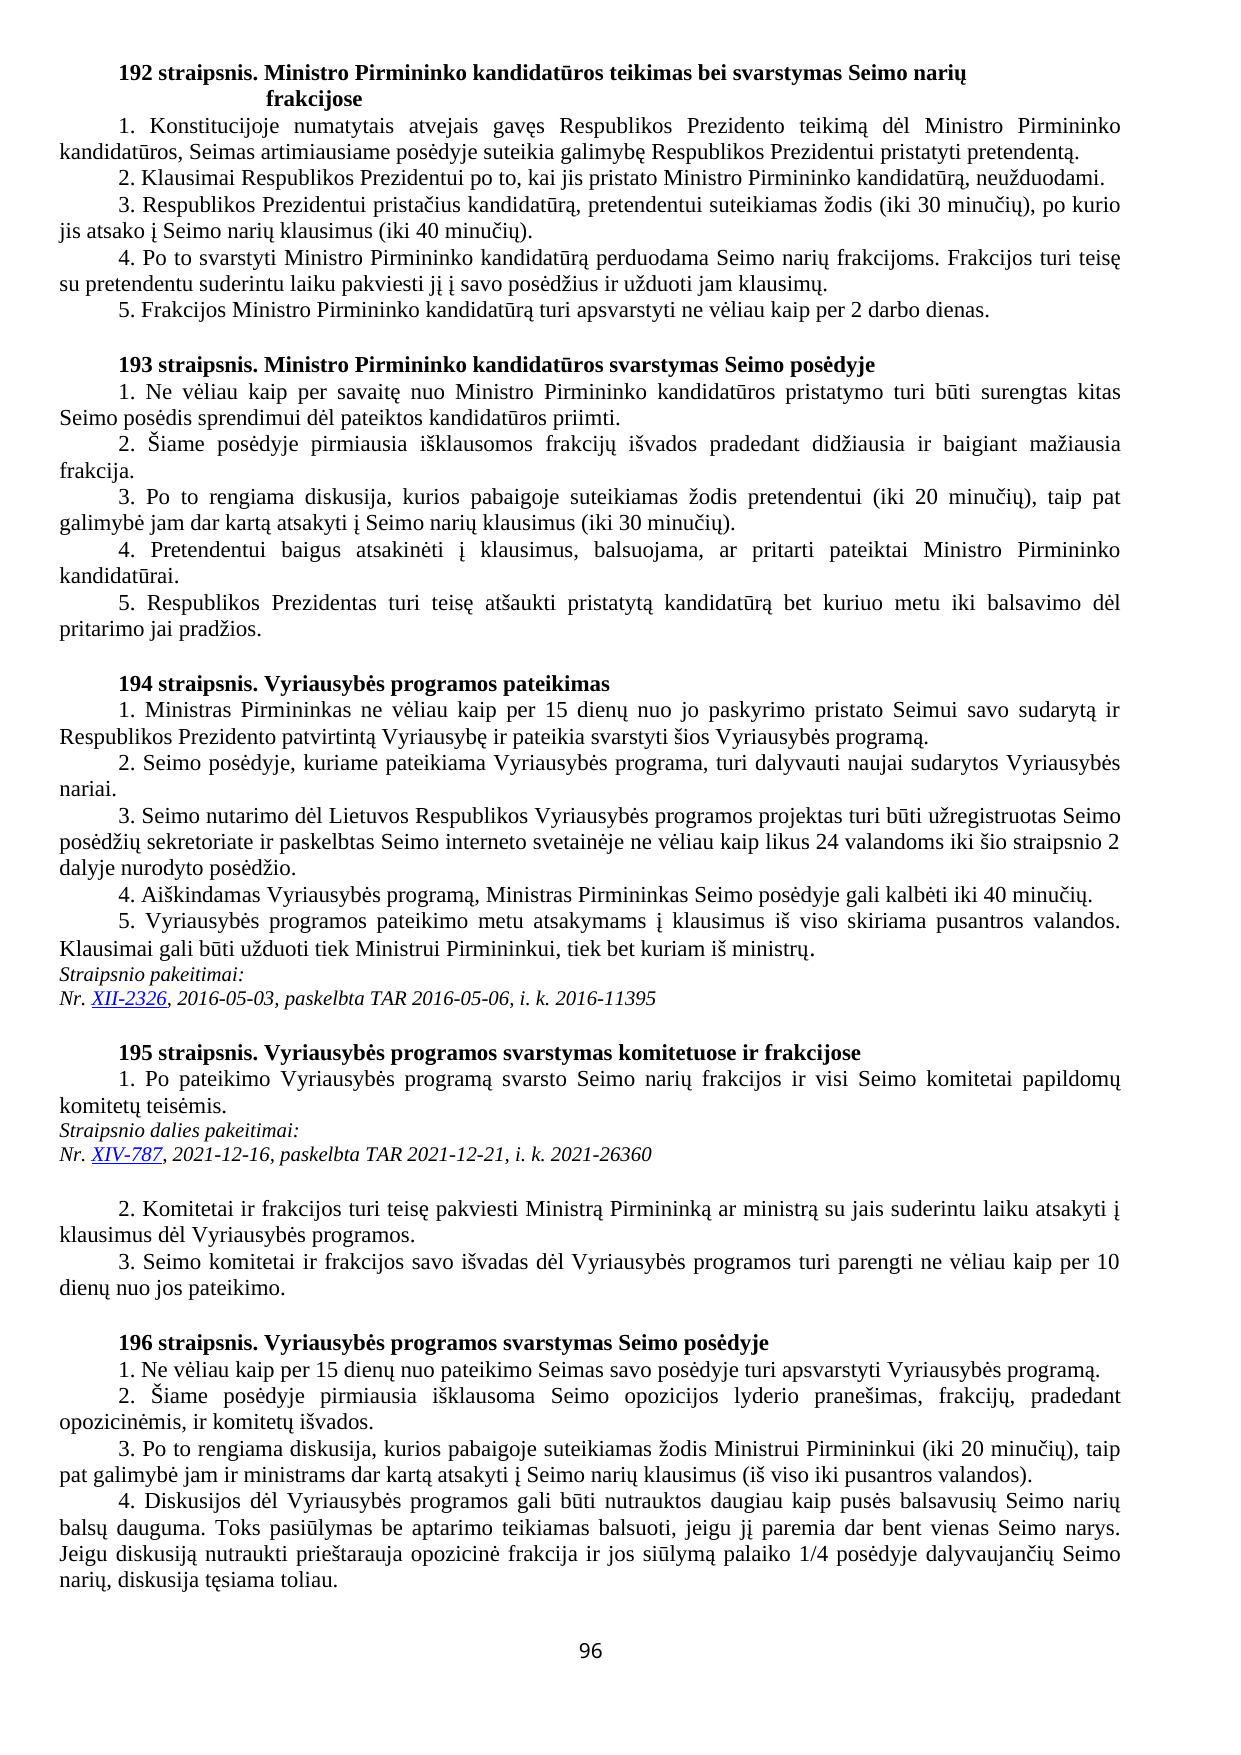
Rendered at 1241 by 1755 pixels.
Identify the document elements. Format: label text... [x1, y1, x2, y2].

text 2. Komitetai ir frakcijos turi teisę pakviesti Ministrą Pirmininką ar ministrą su jais suderintu laiku atsakyti į klausimus dėl Vyriausybės programos. [59, 1195, 1122, 1248]
text 5. Vyriausybės programos pateikimo metu atsakymams į klausimus iš viso skiriama pusantros valandos. Klausimai gali būti užduoti tiek Ministrui Pirmininkui, tiek bet kuriam iš ministrų. [59, 907, 1122, 962]
text Straipsnio pakeitimai: [59, 962, 1122, 986]
text 1. Ne vėliau kaip per savaitę nuo Ministro Pirmininko kandidatūros pristatymo turi būti surengtas kitas Seimo posėdis sprendimui dėl pateiktos kandidatūros priimti. [59, 378, 1122, 430]
text 195 straipsnis. Vyriausybės programos svarstymas komitetuose ir frakcijose [59, 1039, 1122, 1066]
text 5. Respublikos Prezidentas turi teisę atšaukti pristatytą kandidatūrą bet kuriuo metu iki balsavimo dėl pritarimo jai pradžios. [59, 588, 1122, 641]
text 1. Konstitucijoje numatytais atvejais gavęs Respublikos Prezidento teikimą dėl Ministro Pirmininko kandidatūros, Seimas artimiausiame posėdyje suteikia galimybę Respublikos Prezidentui pristatyti pretendentą. [59, 112, 1122, 164]
text 2. Seimo posėdyje, kuriame pateikiama Vyriausybės programa, turi dalyvauti naujai sudarytos Vyriausybės nariai. [59, 749, 1122, 802]
text 193 straipsnis. Ministro Pirmininko kandidatūros svarstymas Seimo posėdyje [59, 351, 1122, 378]
text 196 straipsnis. Vyriausybės programos svarstymas Seimo posėdyje [59, 1329, 1122, 1356]
text 3. Po to rengiama diskusija, kurios pabaigoje suteikiamas žodis Ministrui Pirmininkui (iki 20 minučių), taip pat galimybė jam ir ministrams dar kartą atsakyti į Seimo narių klausimus (iš viso iki pusantros valandos). [59, 1435, 1122, 1487]
text 4. Aiškindamas Vyriausybės programą, Ministras Pirmininkas Seimo posėdyje gali kalbėti iki 40 minučių. [59, 881, 1122, 907]
text 1. Po pateikimo Vyriausybės programą svarsto Seimo narių frakcijos ir visi Seimo komitetai papildomų komitetų teisėmis. [59, 1066, 1122, 1118]
text Nr. XIV-787, 2021-12-16, paskelbta TAR 2021-12-21, i. k. 2021-26360 [59, 1142, 1122, 1166]
text 4. Pretendentui baigus atsakinėti į klausimus, balsuojama, ar pritarti pateiktai Ministro Pirmininko kandidatūrai. [59, 536, 1122, 588]
text Straipsnio dalies pakeitimai: [59, 1118, 1122, 1142]
text Nr. XII-2326, 2016-05-03, paskelbta TAR 2016-05-06, i. k. 2016-11395 [59, 986, 1122, 1010]
text 3. Seimo komitetai ir frakcijos savo išvadas dėl Vyriausybės programos turi parengti ne vėliau kaip per 10 dienų nuo jos pateikimo. [59, 1248, 1122, 1301]
text frakcijose [266, 85, 1122, 112]
text 192 straipsnis. Ministro Pirmininko kandidatūros teikimas bei svarstymas Seimo narių [118, 59, 1122, 85]
text 2. Šiame posėdyje pirmiausia išklausomos frakcijų išvados pradedant didžiausia ir baigiant mažiausia frakcija. [59, 430, 1122, 483]
text 1. Ne vėliau kaip per 15 dienų nuo pateikimo Seimas savo posėdyje turi apsvarstyti Vyriausybės programą. [59, 1356, 1122, 1382]
text 3. Respublikos Prezidentui pristačius kandidatūrą, pretendentui suteikiamas žodis (iki 30 minučių), po kurio jis atsako į Seimo narių klausimus (iki 40 minučių). [59, 191, 1122, 243]
text 5. Frakcijos Ministro Pirmininko kandidatūrą turi apsvarstyti ne vėliau kaip per 2 darbo dienas. [59, 296, 1122, 323]
text 3. Po to rengiama diskusija, kurios pabaigoje suteikiamas žodis pretendentui (iki 20 minučių), taip pat galimybė jam dar kartą atsakyti į Seimo narių klausimus (iki 30 minučių). [59, 483, 1122, 536]
text 2. Šiame posėdyje pirmiausia išklausoma Seimo opozicijos lyderio pranešimas, frakcijų, pradedant opozicinėmis, ir komitetų išvados. [59, 1382, 1122, 1435]
text 4. Po to svarstyti Ministro Pirmininko kandidatūrą perduodama Seimo narių frakcijoms. Frakcijos turi teisę su pretendentu suderintu laiku pakviesti jį į savo posėdžius ir užduoti jam klausimų. [59, 243, 1122, 296]
text 4. Diskusijos dėl Vyriausybės programos gali būti nutrauktos daugiau kaip pusės balsavusių Seimo narių balsų dauguma. Toks pasiūlymas be aptarimo teikiamas balsuoti, jeigu jį paremia dar bent vienas Seimo narys. Jeigu diskusiją nutraukti prieštarauja opozicinė frakcija ir jos siūlymą palaiko 1/4 posėdyje dalyvaujančių Seimo narių, diskusija tęsiama toliau. [59, 1487, 1122, 1593]
text 3. Seimo nutarimo dėl Lietuvos Respublikos Vyriausybės programos projektas turi būti užregistruotas Seimo posėdžių sekretoriate ir paskelbtas Seimo interneto svetainėje ne vėliau kaip likus 24 valandoms iki šio straipsnio 2 dalyje nurodyto posėdžio. [59, 802, 1122, 881]
text 1. Ministras Pirmininkas ne vėliau kaip per 15 dienų nuo jo paskyrimo pristato Seimui savo sudarytą ir Respublikos Prezidento patvirtintą Vyriausybę ir pateikia svarstyti šios Vyriausybės programą. [59, 696, 1122, 749]
text 2. Klausimai Respublikos Prezidentui po to, kai jis pristato Ministro Pirmininko kandidatūrą, neužduodami. [59, 164, 1122, 191]
text 194 straipsnis. Vyriausybės programos pateikimas [59, 670, 1122, 696]
